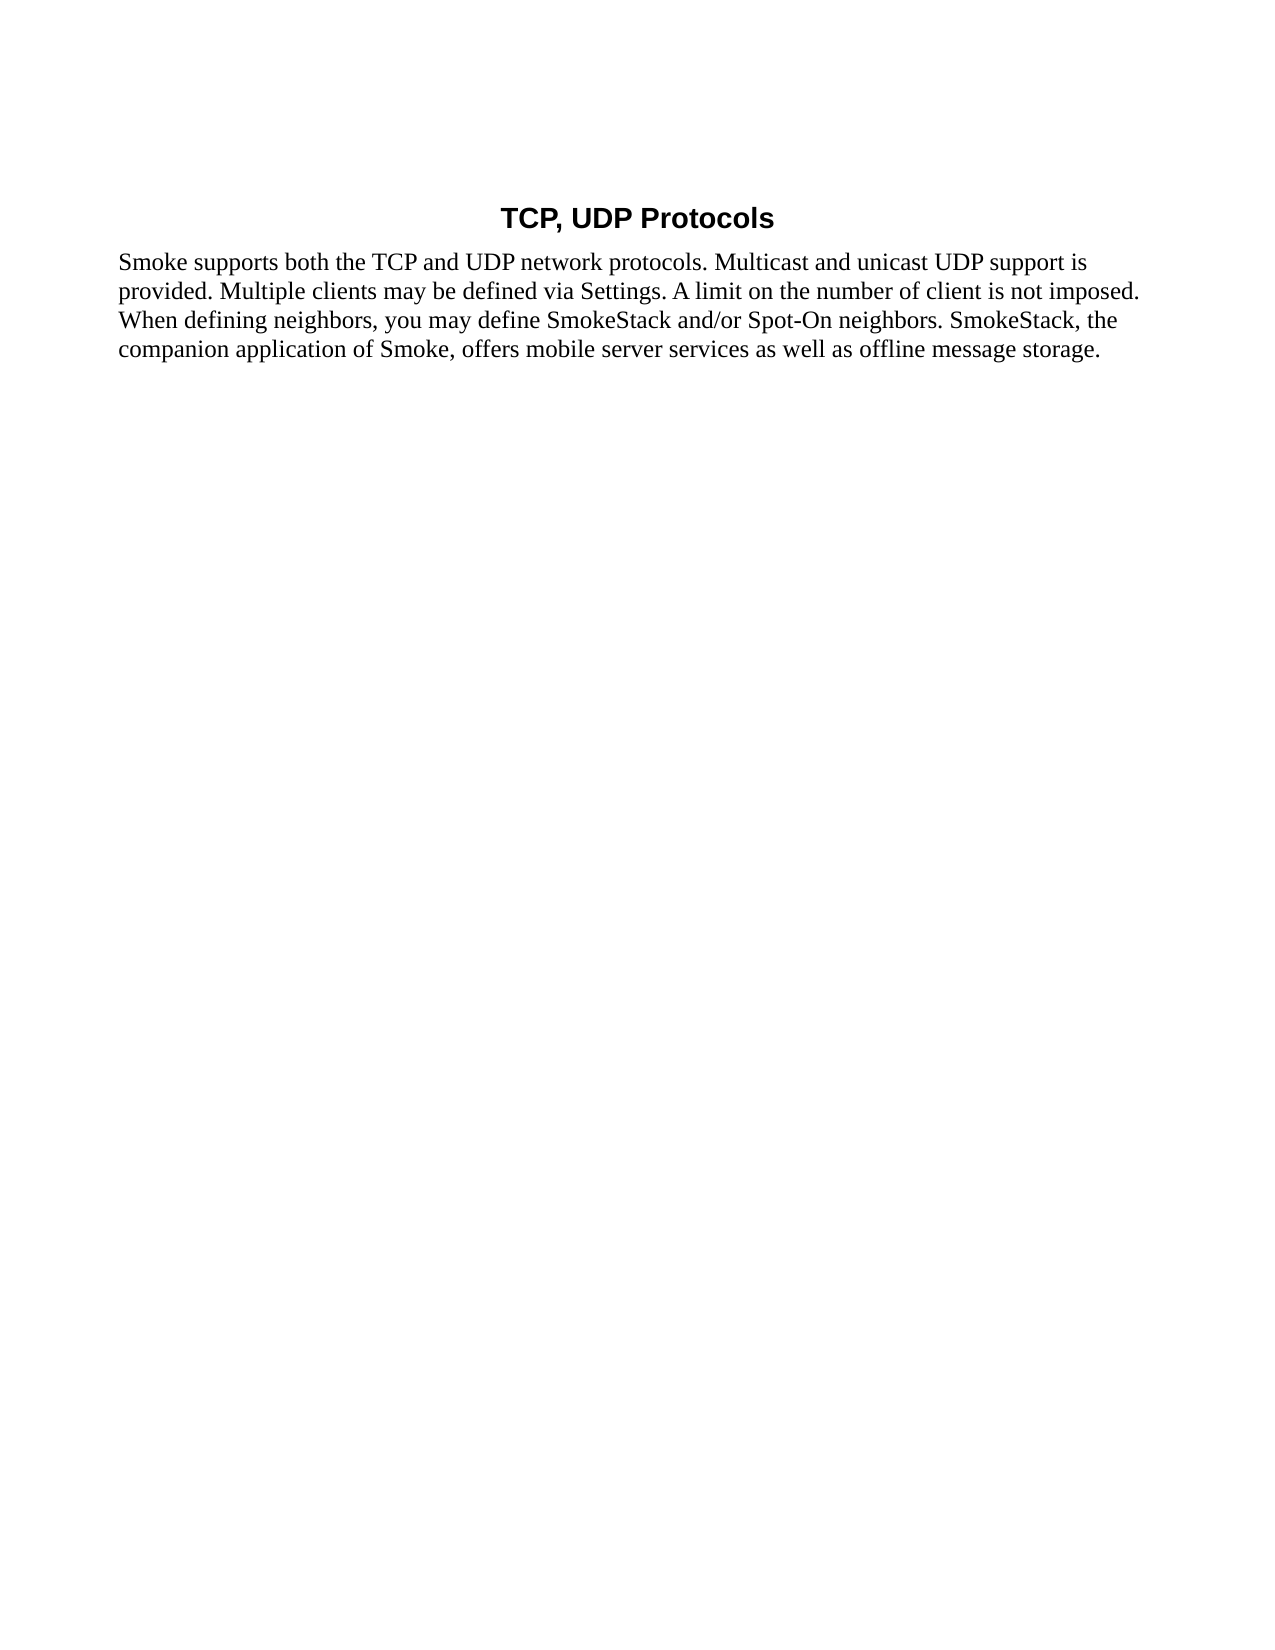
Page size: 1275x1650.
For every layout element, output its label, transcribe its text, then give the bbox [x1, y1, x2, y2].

subtitle TCP, UDP Protocols [118, 201, 1157, 235]
text Smoke supports both the TCP and UDP network protocols. Multicast and unicast UDP support is provided. Multiple clients may be defined via Settings. A limit on the number of client is not imposed. When defining neighbors, you may define SmokeStack and/or Spot-On neighbors. SmokeStack, the companion application of Smoke, offers mobile server services as well as offline message storage. [118, 247, 1157, 362]
